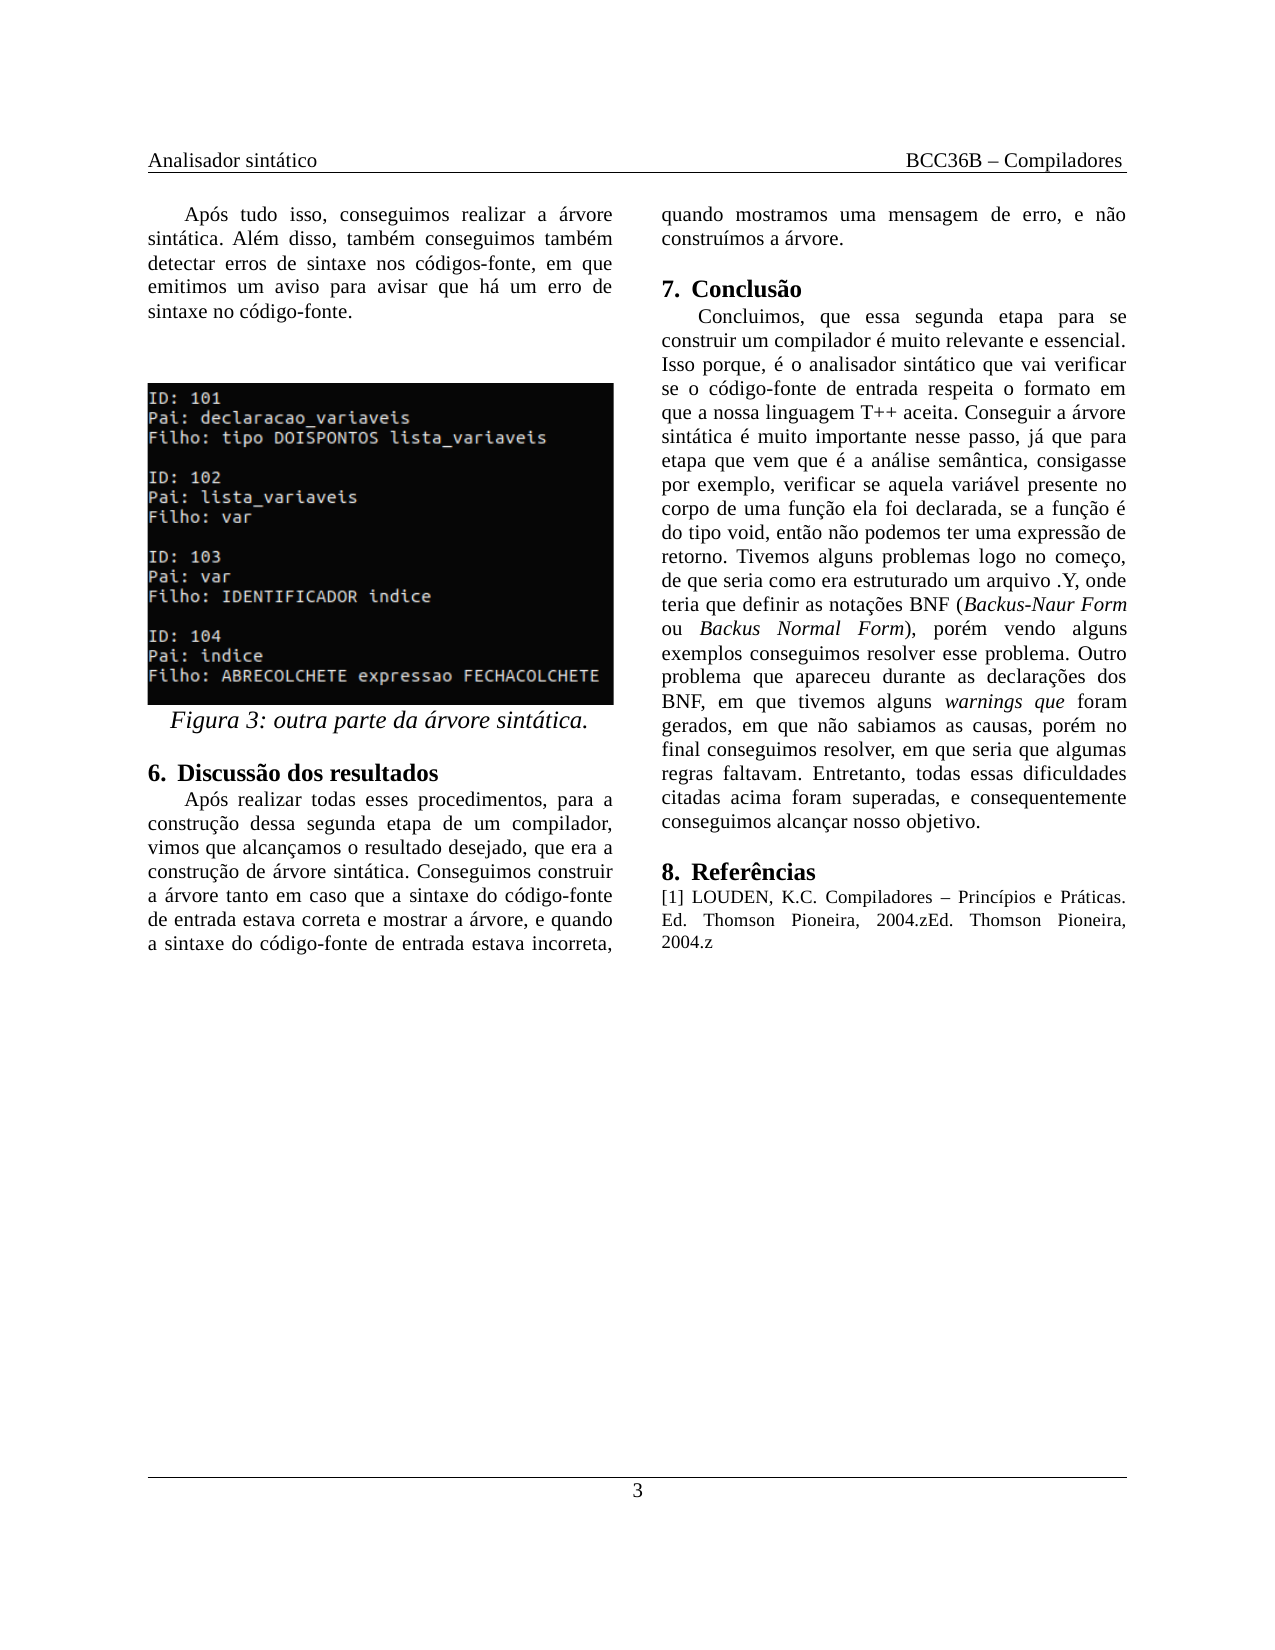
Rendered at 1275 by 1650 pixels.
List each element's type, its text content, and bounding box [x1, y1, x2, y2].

subtitle Conclusão [661, 274, 1127, 303]
text Após realizar todas esses procedimentos, para a construção dessa segunda etapa de um compilador, vimos que alcançamos o resultado desejado, que era a construção de árvore sintática. Conseguimos construir a árvore tanto em caso que a sintaxe do código-fonte de entrada estava correta e mostrar a árvore, e quando a sintaxe do código-fonte de entrada estava incorreta, [148, 787, 613, 955]
text Figura 3: outra parte da árvore sintática. [148, 705, 613, 734]
picture [147, 383, 614, 705]
subtitle Discussão dos resultados [148, 758, 613, 787]
text Concluimos, que essa segunda etapa para se construir um compilador é muito relevante e essencial. Isso porque, é o analisador sintático que vai verificar se o código-fonte de entrada respeita o formato em que a nossa linguagem T++ aceita. Conseguir a árvore sintática é muito importante nesse passo, já que para etapa que vem que é a análise semântica, consigasse por exemplo, verificar se aquela variável presente no corpo de uma função ela foi declarada, se a função é do tipo void, então não podemos ter uma expressão de retorno. Tivemos alguns problemas logo no começo, de que seria como era estruturado um arquivo .Y, onde teria que definir as notações BNF (Backus-Naur Form ou Backus Normal Form), porém vendo alguns exemplos conseguimos resolver esse problema. Outro problema que apareceu durante as declarações dos BNF, em que tivemos alguns warnings que foram gerados, em que não sabiamos as causas, porém no final conseguimos resolver, em que seria que algumas regras faltavam. Entretanto, todas essas dificuldades citadas acima foram superadas, e consequentemente conseguimos alcançar nosso objetivo. [661, 303, 1127, 833]
text [1] LOUDEN, K.C. Compiladores – Princípios e Práticas. Ed. Thomson Pioneira, 2004.zEd. Thomson Pioneira, 2004.z [661, 886, 1127, 952]
subtitle Referências [661, 857, 1127, 886]
text quando mostramos uma mensagem de erro, e não construímos a árvore. [661, 202, 1127, 250]
text Após tudo isso, conseguimos realizar a árvore sintática. Além disso, também conseguimos também detectar erros de sintaxe nos códigos-fonte, em que emitimos um aviso para avisar que há um erro de sintaxe no código-fonte. [148, 202, 613, 322]
